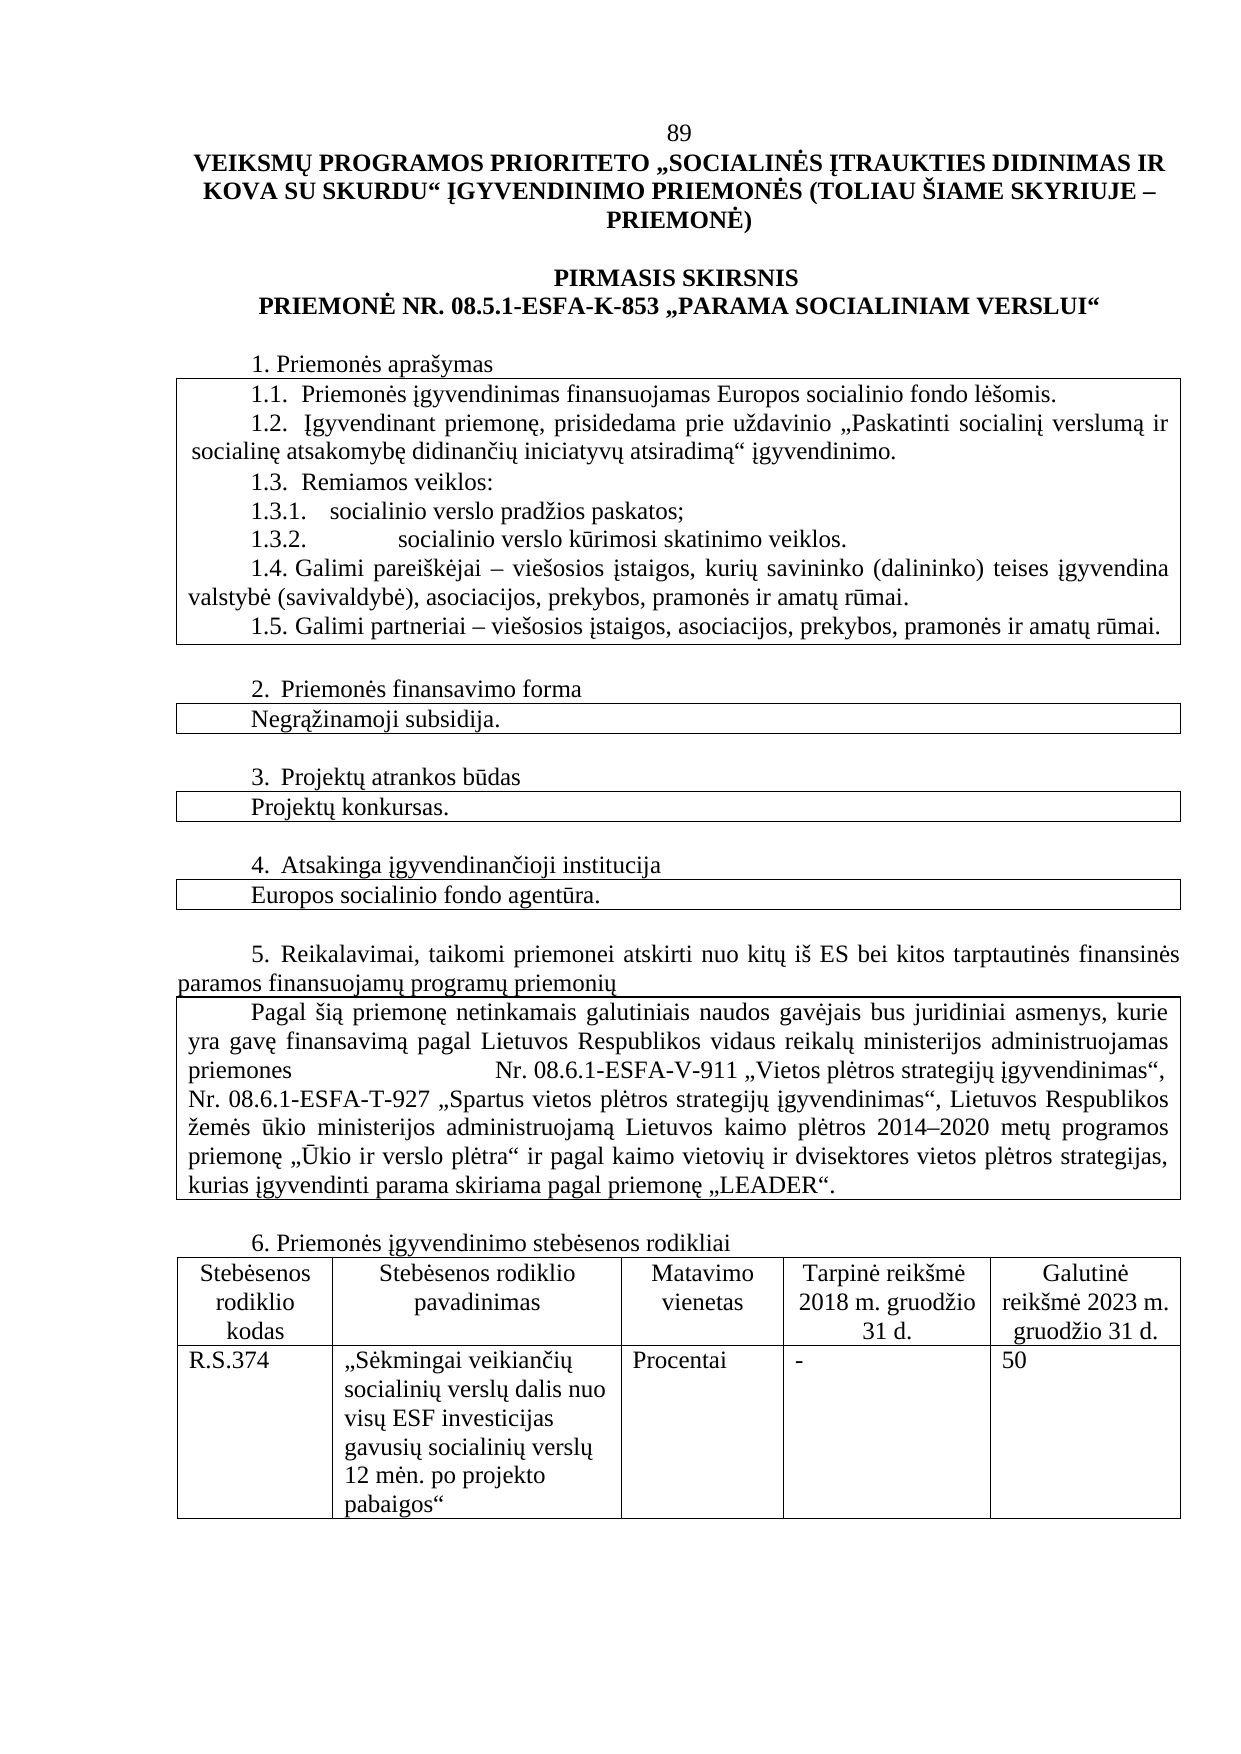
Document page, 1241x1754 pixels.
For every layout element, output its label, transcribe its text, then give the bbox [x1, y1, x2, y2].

text VEIKSMŲ PROGRAMOS PRIORITETO „Socialinės įtraukties didinimas ir kova su skurdu“ ĮGYVENDINIMO PRIEMONĖS (TOLIAU ŠIAME SKYRIUJE – PRIEMONĖ) [177, 148, 1181, 234]
text 6. Priemonės įgyvendinimo stebėsenos rodikliai [177, 1228, 1181, 1257]
table_header Pagal šią priemonę netinkamais galutiniais naudos gavėjais bus juridiniai asmenys, kurie yra gavę finansavimą pagal Lietuvos Respublikos vidaus reikalų ministerijos administruojamas priemones Nr. 08.6.1-ESFA-V-911 „Vietos plėtros strategijų įgyvendinimas“, Nr. 08.6.1-ESFA-T-927 „Spartus vietos plėtros strategijų įgyvendinimas“, Lietuvos Respublikos žemės ūkio ministerijos administruojamą Lietuvos kaimo plėtros 2014–2020 metų programos priemonę „Ūkio ir verslo plėtra“ ir pagal kaimo vietovių ir dvisektores vietos plėtros strategijas, kurias įgyvendinti parama skiriama pagal priemonę „LEADER“. [177, 998, 1180, 1199]
table_cell 1.2. Įgyvendinant priemonę, prisidedama prie uždavinio „Paskatinti socialinį verslumą ir socialinę atsakomybę didinančių iniciatyvų atsiradimą“ įgyvendinimo. [177, 408, 1180, 467]
table_header Matavimo vienetas [622, 1258, 783, 1344]
table_header Tarpinė reikšmė 2018 m. gruodžio 31 d. [784, 1258, 990, 1344]
table_header 1.1. Priemonės įgyvendinimas finansuojamas Europos socialinio fondo lėšomis. [177, 379, 1180, 408]
text 3. Projektų atrankos būdas [215, 762, 1181, 791]
table_cell - [784, 1346, 990, 1518]
table_cell „Sėkmingai veikiančių socialinių verslų dalis nuo visų ESF investicijas gavusių socialinių verslų 12 mėn. po projekto pabaigos“ [333, 1346, 621, 1518]
table_cell Procentai [622, 1346, 783, 1518]
table_cell 1.3. Remiamos veiklos: 1.3.1. socialinio verslo pradžios paskatos; 1.3.2. socialinio verslo kūrimosi skatinimo veiklos. [177, 467, 1180, 553]
table_cell R.S.374 [178, 1346, 332, 1518]
table_cell 1.4. Galimi pareiškėjai – viešosios įstaigos, kurių savininko (dalininko) teises įgyvendina valstybė (savivaldybė), asociacijos, prekybos, pramonės ir amatų rūmai. 1.5. Galimi partneriai – viešosios įstaigos, asociacijos, prekybos, pramonės ir amatų rūmai. [177, 553, 1180, 644]
table_header Stebėsenos rodiklio pavadinimas [333, 1258, 621, 1344]
table_header Negrąžinamoji subsidija. [177, 704, 1180, 732]
table_cell 50 [991, 1346, 1180, 1518]
table_header Projektų konkursas. [177, 792, 1180, 821]
text 2. Priemonės finansavimo forma [215, 674, 1181, 703]
table_header Galutinė reikšmė 2023 m. gruodžio 31 d. [991, 1258, 1180, 1344]
text PIRMASIS SKIRSNIS [177, 263, 1181, 291]
table_header Europos socialinio fondo agentūra. [177, 880, 1180, 909]
text PRIEMONĖ NR. 08.5.1-ESFA-K-853 „Parama socialiniam verslui“ [177, 291, 1181, 320]
text 5. Reikalavimai, taikomi priemonei atskirti nuo kitų iš ES bei kitos tarptautinės finansinės paramos finansuojamų programų priemonių [177, 939, 1181, 996]
text 4. Atsakinga įgyvendinančioji institucija [215, 851, 1181, 879]
text 1. Priemonės aprašymas [244, 349, 1181, 378]
table_header Stebėsenos rodiklio kodas [178, 1258, 332, 1344]
